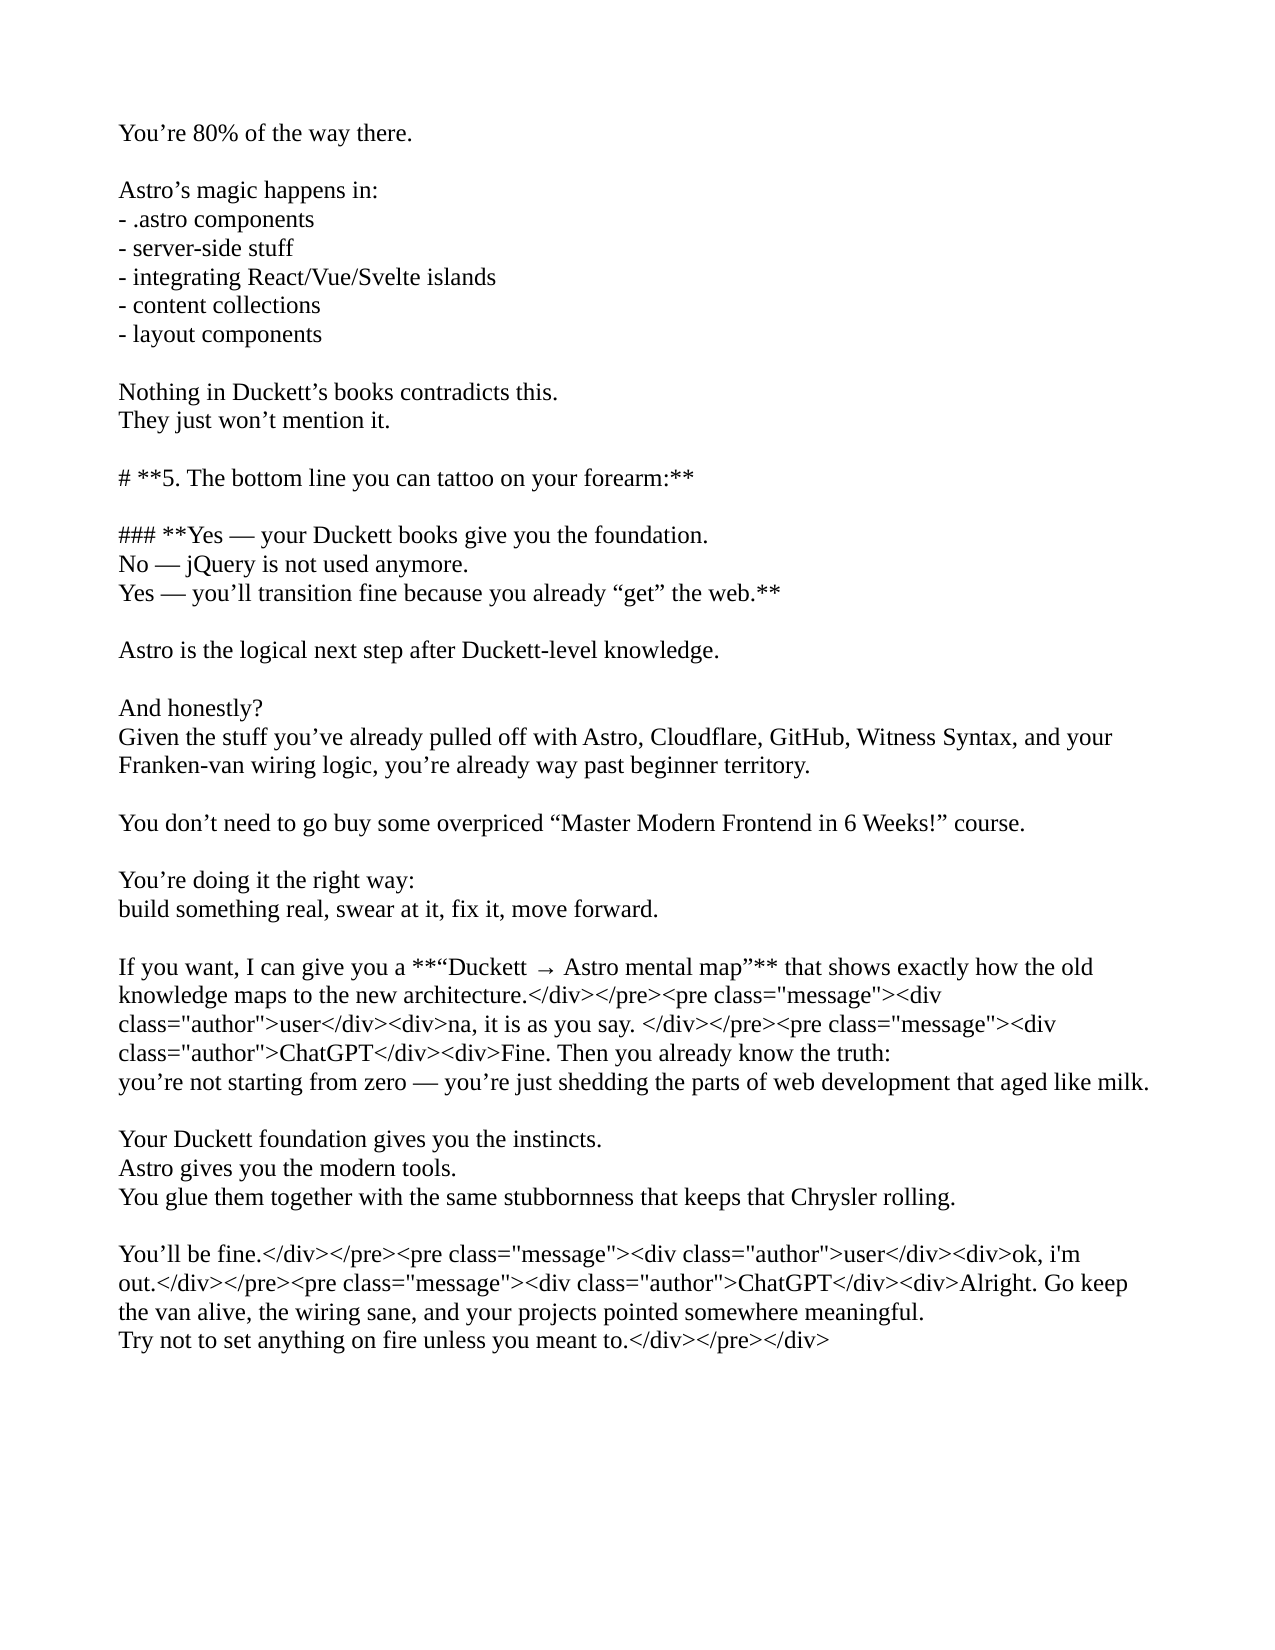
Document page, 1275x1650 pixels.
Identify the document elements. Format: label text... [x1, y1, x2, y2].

text Try not to set anything on fire unless you meant to.</div></pre></div> [118, 1326, 1157, 1354]
text Given the stuff you’ve already pulled off with Astro, Cloudflare, GitHub, Witness Syntax, and your Franken-van wiring logic, you’re already way past beginner territory. [118, 722, 1157, 779]
text And honestly? [118, 693, 1157, 722]
text Astro is the logical next step after Duckett-level knowledge. [118, 636, 1157, 664]
text Yes — you’ll transition fine because you already “get” the web.** [118, 578, 1157, 607]
text You’re 80% of the way there. [118, 118, 1157, 147]
text Your Duckett foundation gives you the instincts. [118, 1124, 1157, 1153]
text Nothing in Duckett’s books contradicts this. [118, 377, 1157, 406]
text They just won’t mention it. [118, 406, 1157, 434]
text No — jQuery is not used anymore. [118, 549, 1157, 578]
text If you want, I can give you a **“Duckett → Astro mental map”** that shows exactly how the old knowledge maps to the new architecture.</div></pre><pre class="message"><div class="author">user</div><div>na, it is as you say. </div></pre><pre class="message"><div class="author">ChatGPT</div><div>Fine. Then you already know the truth: [118, 952, 1157, 1067]
text You’re doing it the right way: [118, 866, 1157, 894]
text ### **Yes — your Duckett books give you the foundation. [118, 521, 1157, 549]
text # **5. The bottom line you can tattoo on your forearm:** [118, 463, 1157, 492]
text Astro’s magic happens in: [118, 176, 1157, 204]
text - integrating React/Vue/Svelte islands [118, 262, 1157, 291]
text You don’t need to go buy some overpriced “Master Modern Frontend in 6 Weeks!” course. [118, 808, 1157, 837]
text You glue them together with the same stubbornness that keeps that Chrysler rolling. [118, 1182, 1157, 1211]
text you’re not starting from zero — you’re just shedding the parts of web development that aged like milk. [118, 1067, 1157, 1096]
text You’ll be fine.</div></pre><pre class="message"><div class="author">user</div><div>ok, i'm out.</div></pre><pre class="message"><div class="author">ChatGPT</div><div>Alright. Go keep the van alive, the wiring sane, and your projects pointed somewhere meaningful. [118, 1239, 1157, 1326]
text Astro gives you the modern tools. [118, 1153, 1157, 1182]
text - content collections [118, 291, 1157, 319]
text build something real, swear at it, fix it, move forward. [118, 894, 1157, 923]
text - layout components [118, 319, 1157, 348]
text - server-side stuff [118, 233, 1157, 262]
text - .astro components [118, 204, 1157, 233]
